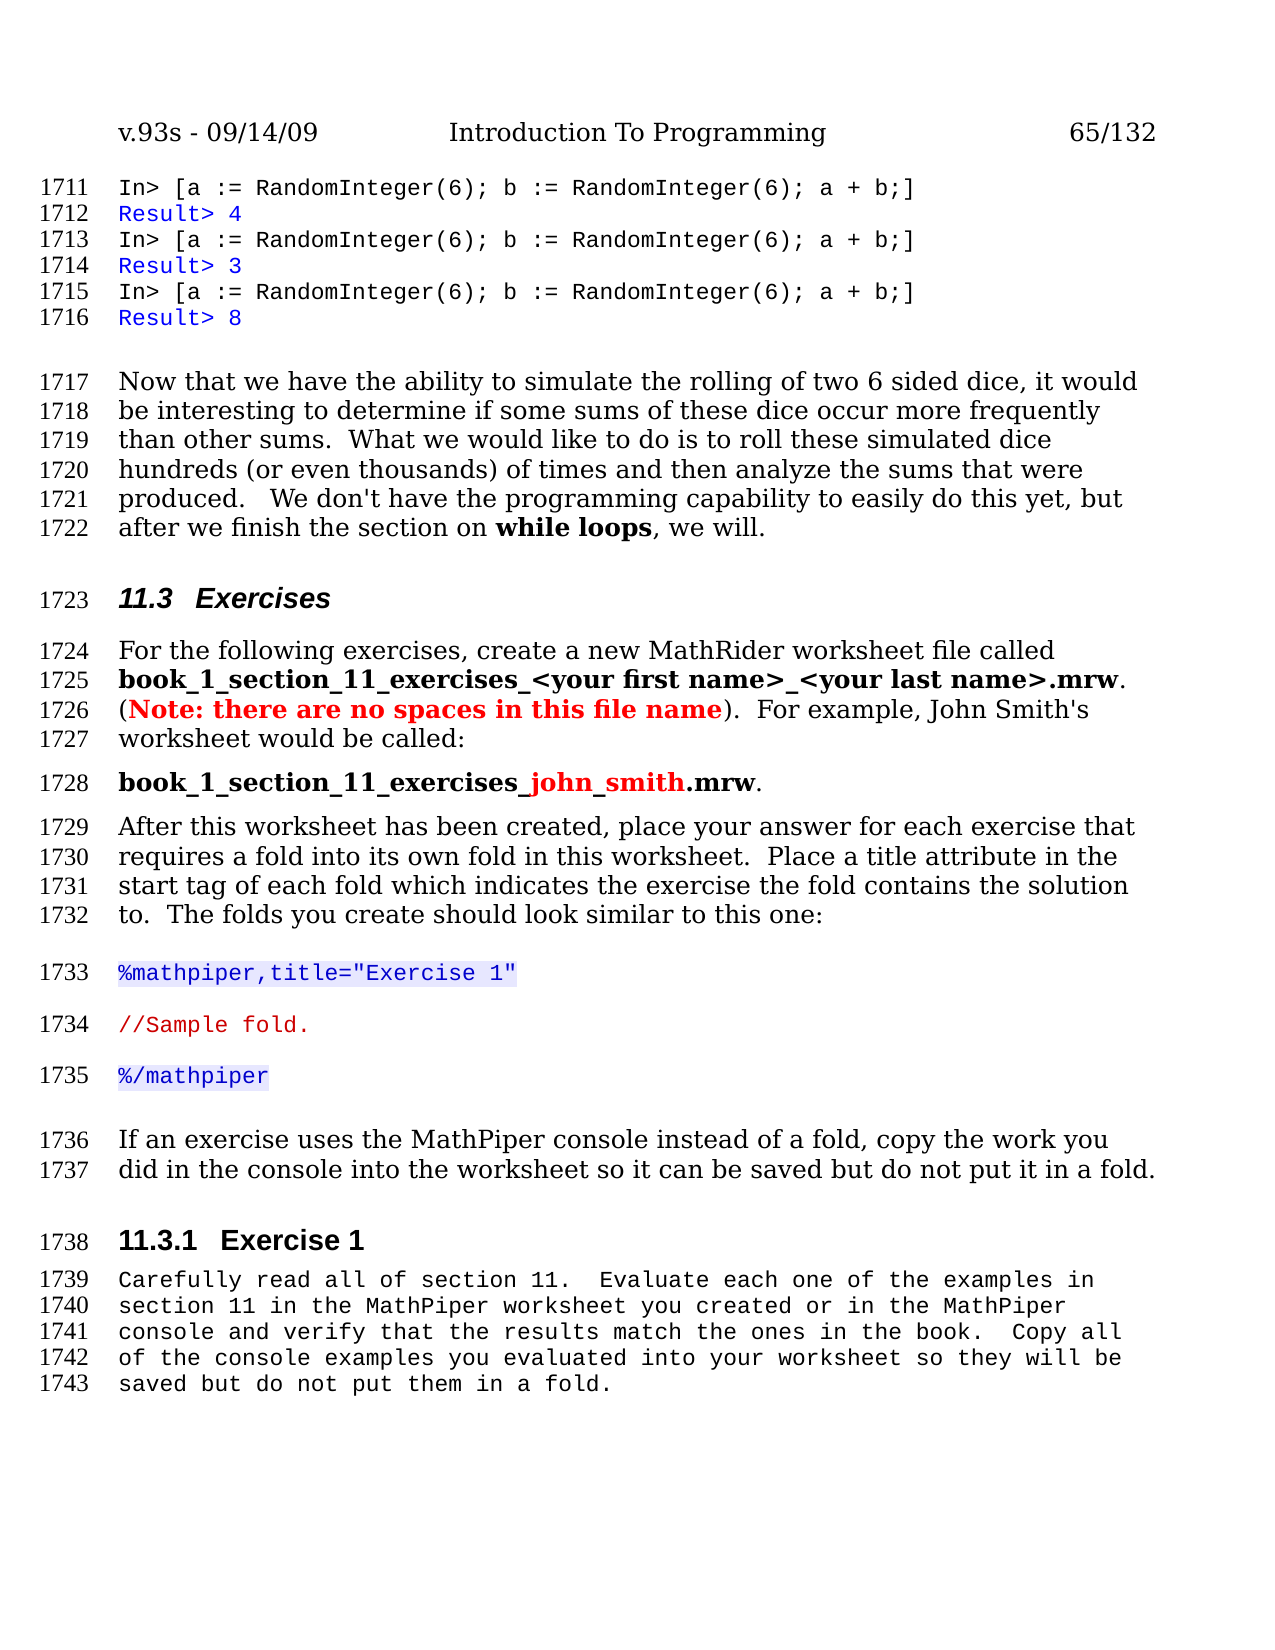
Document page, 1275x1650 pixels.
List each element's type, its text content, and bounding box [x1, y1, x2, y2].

text %/mathpiper [118, 1065, 1157, 1091]
text If an exercise uses the MathPiper console instead of a fold, copy the work you did in the console into the worksheet so it can be saved but do not put it in a fold. [118, 1126, 1157, 1184]
text After this worksheet has been created, place your answer for each exercise that requires a fold into its own fold in this worksheet. Place a title attribute in the start tag of each fold which indicates the exercise the fold contains the solution to. The folds you create should look similar to this one: [118, 812, 1157, 929]
text For the following exercises, create a new MathRider worksheet file called book_1_section_11_exercises_<your first name>_<your last name>.mrw. (Note: there are no spaces in this file name). For example, John Smith's worksheet would be called: [118, 636, 1157, 753]
text In> [a := RandomInteger(6); b := RandomInteger(6); a + b;] [118, 177, 1157, 203]
text book_1_section_11_exercises_john_smith.mrw. [118, 768, 1157, 797]
text In> [a := RandomInteger(6); b := RandomInteger(6); a + b;] [118, 229, 1157, 254]
subtitle Exercise 1 [118, 1223, 1157, 1257]
text %mathpiper,title="Exercise 1" [118, 961, 1157, 987]
text Result> 3 [118, 254, 1157, 281]
text Now that we have the ability to simulate the rolling of two 6 sided dice, it would be interesting to determine if some sums of these dice occur more frequently than other sums. What we would like to do is to roll these simulated dice hundreds (or even thousands) of times and then analyze the sums that were produced. We don't have the programming capability to easily do this yet, but after we finish the section on while loops, we will. [118, 367, 1157, 542]
text //Sample fold. [118, 1013, 1157, 1039]
text Carefully read all of section 11. Evaluate each one of the examples in section 11 in the MathPiper worksheet you created or in the MathPiper console and verify that the results match the ones in the book. Copy all of the console examples you evaluated into your worksheet so they will be saved but do not put them in a fold. [118, 1269, 1157, 1398]
text Result> 8 [118, 306, 1157, 332]
subtitle Exercises [118, 582, 1157, 615]
text In> [a := RandomInteger(6); b := RandomInteger(6); a + b;] [118, 281, 1157, 306]
text Result> 4 [118, 203, 1157, 229]
